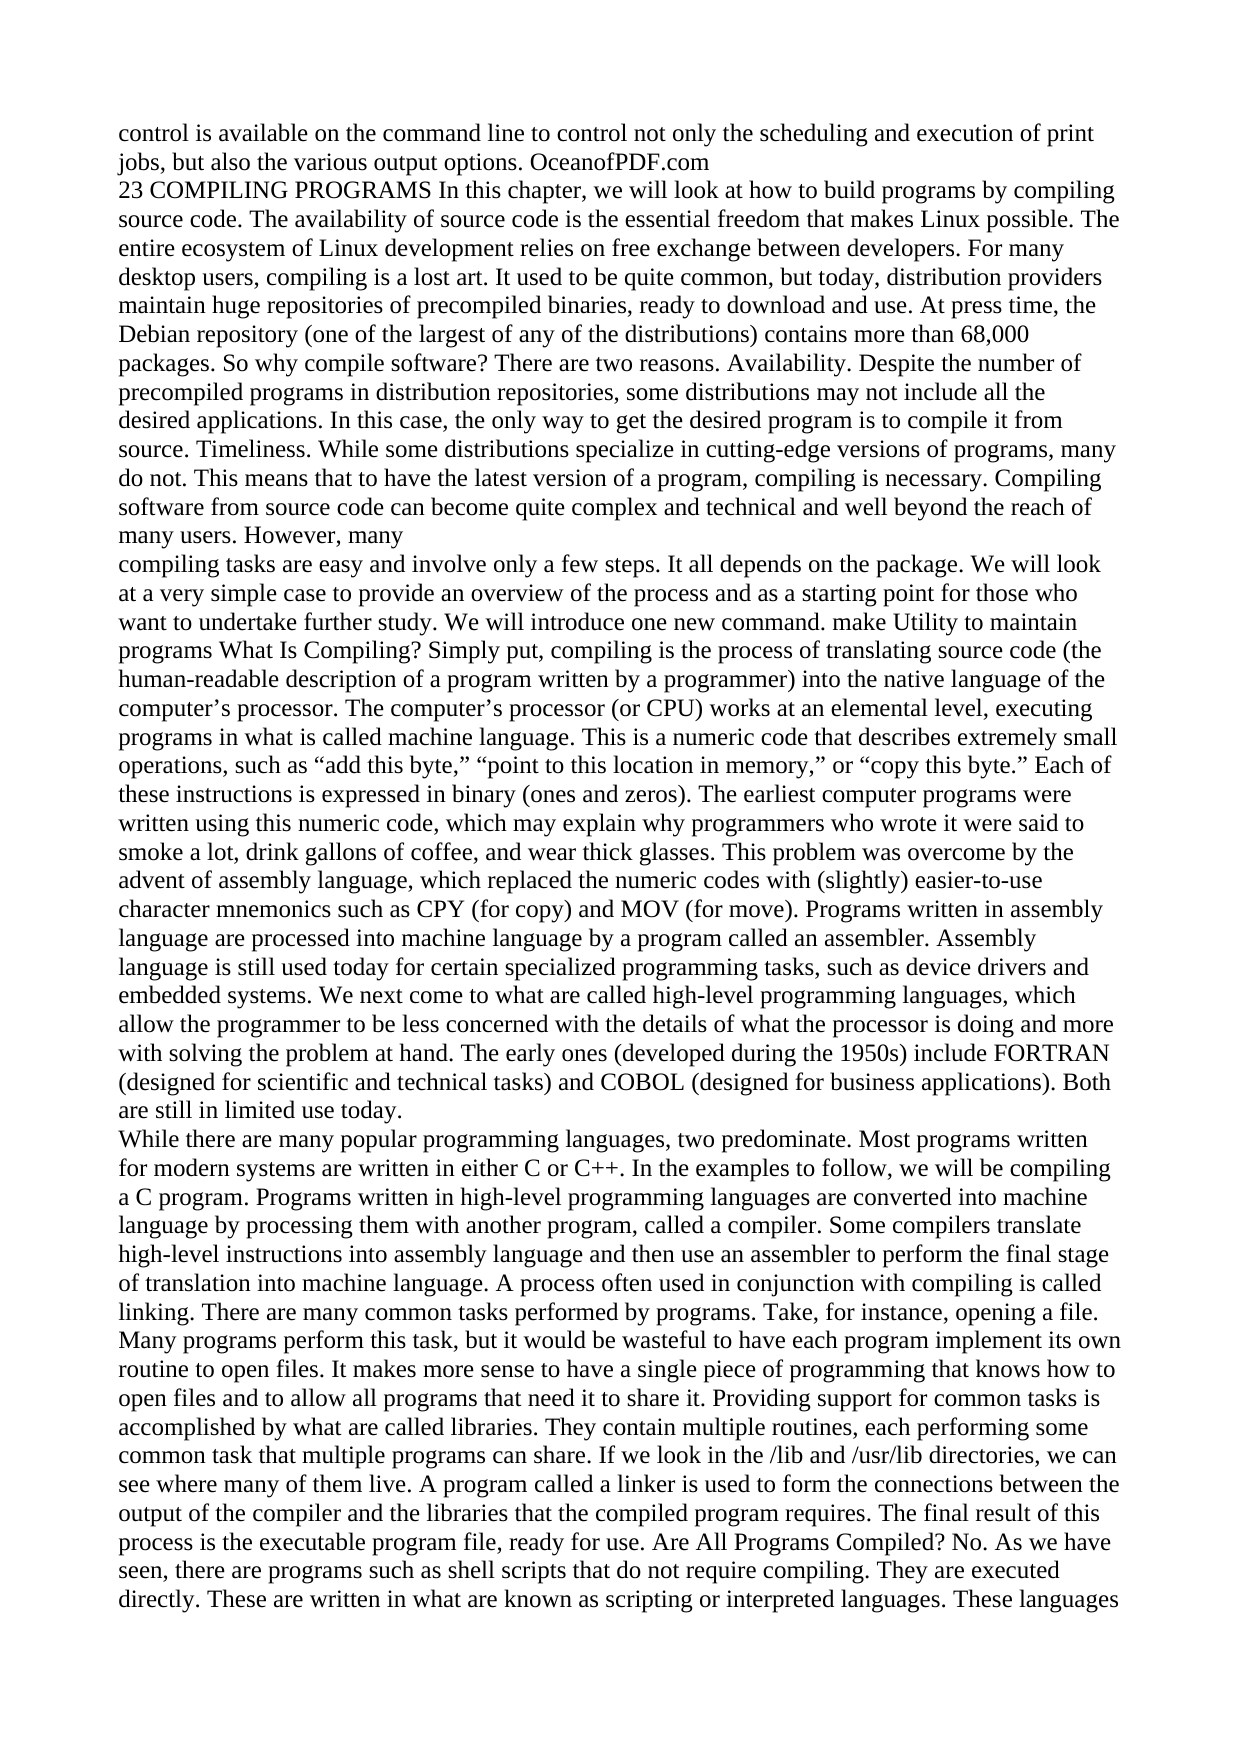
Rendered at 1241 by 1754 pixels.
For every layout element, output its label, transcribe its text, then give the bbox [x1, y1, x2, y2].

text While there are many popular programming languages, two predominate. Most programs written for modern systems are written in either C or C++. In the examples to follow, we will be compiling a C program. Programs written in high-level programming languages are converted into machine language by processing them with another program, called a compiler. Some compilers translate high-level instructions into assembly language and then use an assembler to perform the final stage of translation into machine language. A process often used in conjunction with compiling is called linking. There are many common tasks performed by programs. Take, for instance, opening a file. Many programs perform this task, but it would be wasteful to have each program implement its own routine to open files. It makes more sense to have a single piece of programming that knows how to open files and to allow all programs that need it to share it. Providing support for common tasks is accomplished by what are called libraries. They contain multiple routines, each performing some common task that multiple programs can share. If we look in the /lib and /usr/lib directories, we can see where many of them live. A program called a linker is used to form the connections between the output of the compiler and the libraries that the compiled program requires. The final result of this process is the executable program file, ready for use. Are All Programs Compiled? No. As we have seen, there are programs such as shell scripts that do not require compiling. They are executed directly. These are written in what are known as scripting or interpreted languages. These languages [118, 1124, 1122, 1613]
text compiling tasks are easy and involve only a few steps. It all depends on the package. We will look at a very simple case to provide an overview of the process and as a starting point for those who want to undertake further study. We will introduce one new command. make Utility to maintain programs What Is Compiling? Simply put, compiling is the process of translating source code (the human-readable description of a program written by a programmer) into the native language of the computer’s processor. The computer’s processor (or CPU) works at an elemental level, executing programs in what is called machine language. This is a numeric code that describes extremely small operations, such as “add this byte,” “point to this location in memory,” or “copy this byte.” Each of these instructions is expressed in binary (ones and zeros). The earliest computer programs were written using this numeric code, which may explain why programmers who wrote it were said to smoke a lot, drink gallons of coffee, and wear thick glasses. This problem was overcome by the advent of assembly language, which replaced the numeric codes with (slightly) easier-to-use character mnemonics such as CPY (for copy) and MOV (for move). Programs written in assembly language are processed into machine language by a program called an assembler. Assembly language is still used today for certain specialized programming tasks, such as device drivers and embedded systems. We next come to what are called high-level programming languages, which allow the programmer to be less concerned with the details of what the processor is doing and more with solving the problem at hand. The early ones (developed during the 1950s) include FORTRAN (designed for scientific and technical tasks) and COBOL (designed for business applications). Both are still in limited use today. [118, 549, 1122, 1124]
text control is available on the command line to control not only the scheduling and execution of print jobs, but also the various output options. OceanofPDF.com [118, 118, 1122, 176]
text 23 COMPILING PROGRAMS In this chapter, we will look at how to build programs by compiling source code. The availability of source code is the essential freedom that makes Linux possible. The entire ecosystem of Linux development relies on free exchange between developers. For many desktop users, compiling is a lost art. It used to be quite common, but today, distribution providers maintain huge repositories of precompiled binaries, ready to download and use. At press time, the Debian repository (one of the largest of any of the distributions) contains more than 68,000 packages. So why compile software? There are two reasons. Availability. Despite the number of precompiled programs in distribution repositories, some distributions may not include all the desired applications. In this case, the only way to get the desired program is to compile it from source. Timeliness. While some distributions specialize in cutting-edge versions of programs, many do not. This means that to have the latest version of a program, compiling is necessary. Compiling software from source code can become quite complex and technical and well beyond the reach of many users. However, many [118, 176, 1122, 549]
